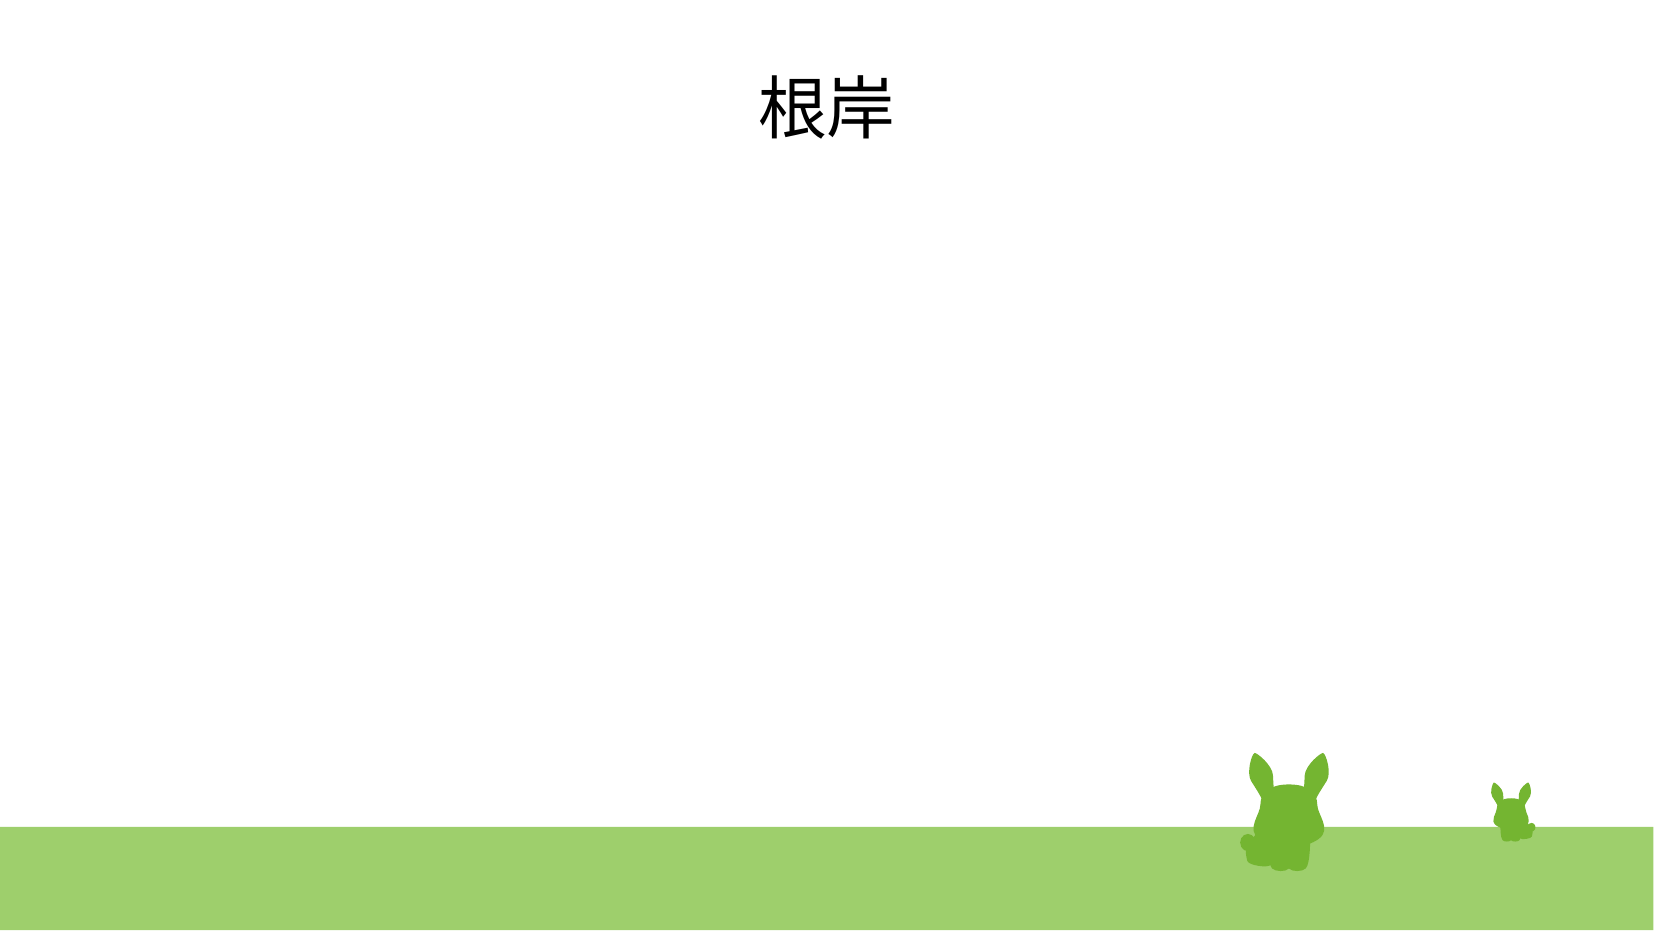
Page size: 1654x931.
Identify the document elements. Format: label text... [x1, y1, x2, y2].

title 根岸 [88, 29, 1565, 178]
